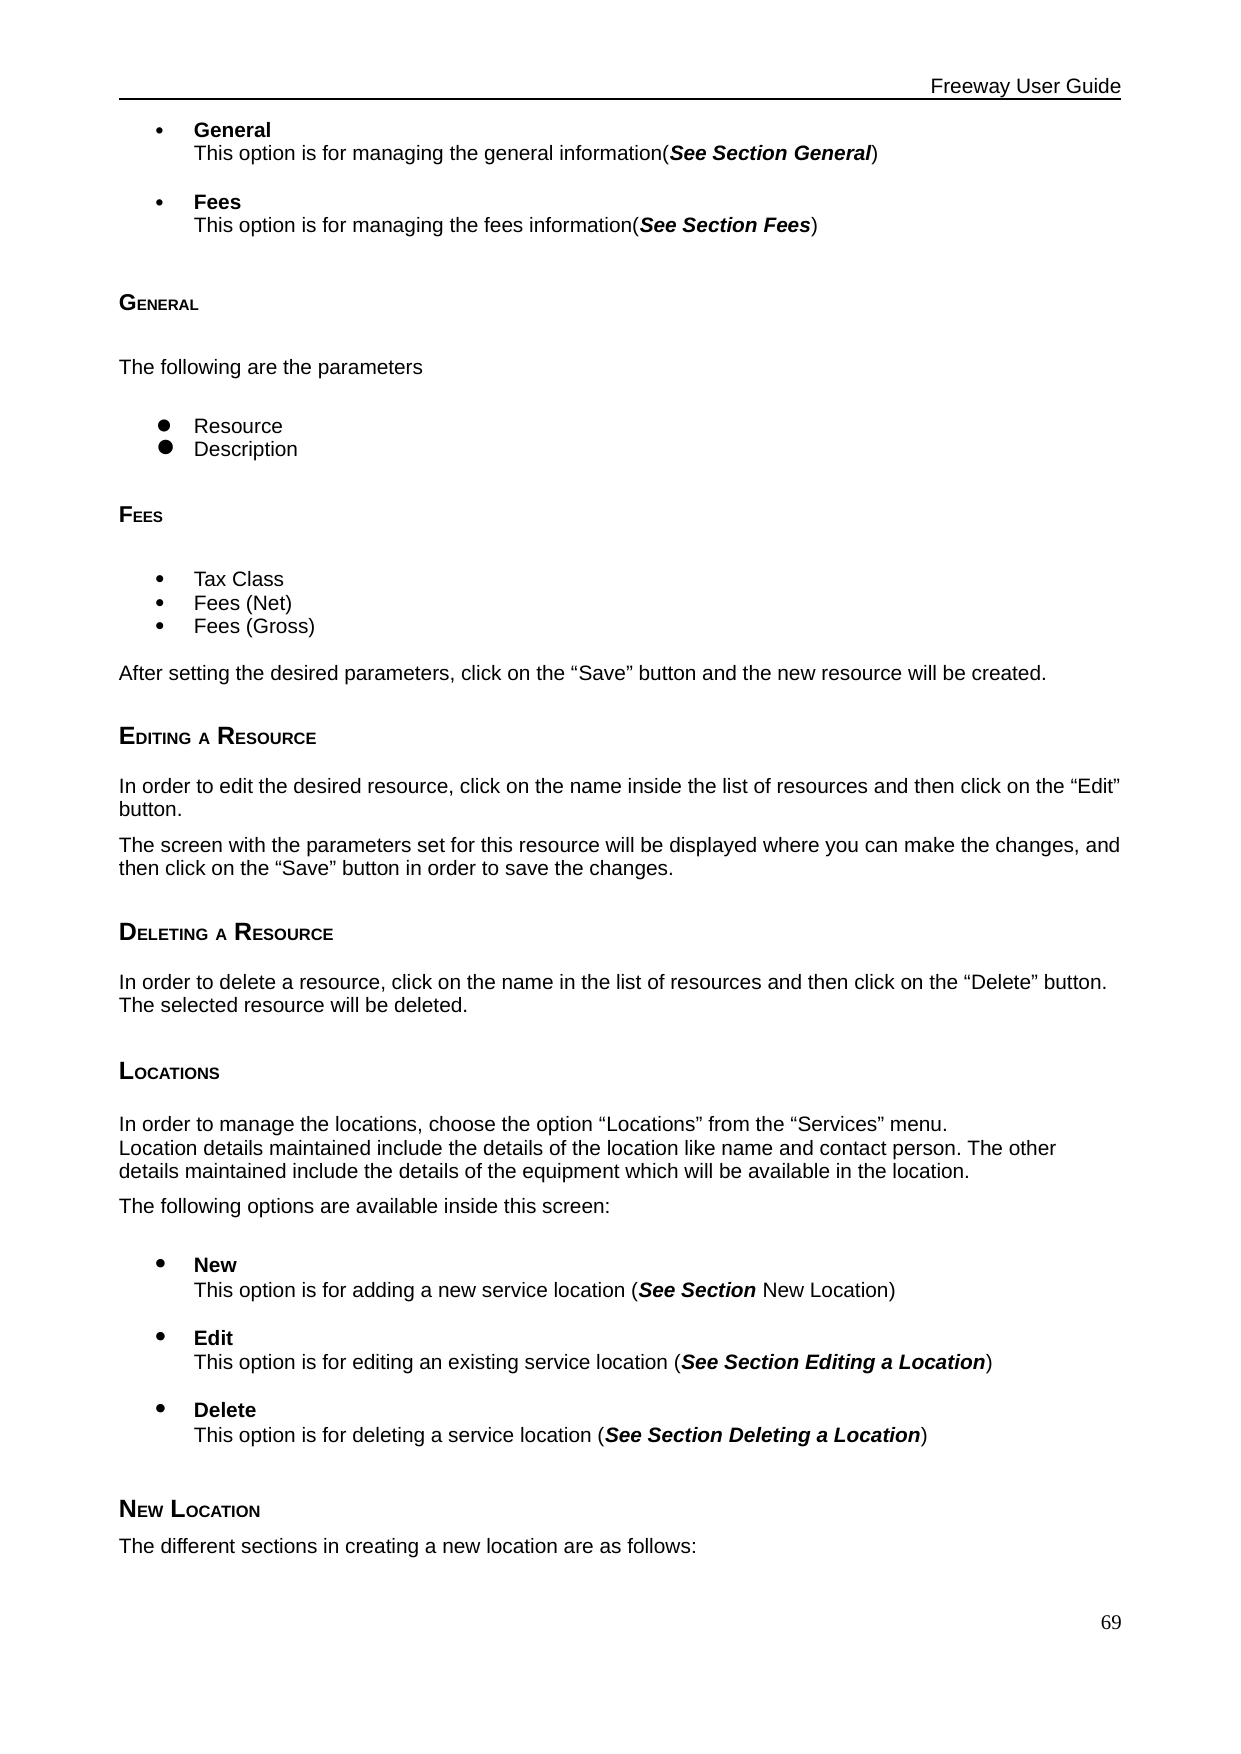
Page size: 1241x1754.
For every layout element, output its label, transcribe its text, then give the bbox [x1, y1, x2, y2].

text The different sections in creating a new location are as follows: [119, 1535, 1121, 1558]
list Fees (Gross) [156, 614, 1121, 638]
list Tax Class [156, 568, 1121, 591]
list New This option is for adding a new service location (See Section New Location) [156, 1254, 1121, 1301]
text In order to manage the locations, choose the option “Locations” from the “Services” menu. [119, 1113, 1121, 1136]
subtitle Locations [119, 1057, 1121, 1085]
subtitle Editing a Resource [119, 722, 1121, 750]
subtitle Deleting a Resource [119, 918, 1121, 946]
list Edit This option is for editing an existing service location (See Section Editing a Location) [156, 1326, 1121, 1374]
text Location details maintained include the details of the location like name and contact person. The other details maintained include the details of the equipment which will be available in the location. [119, 1136, 1121, 1182]
text In order to delete a resource, click on the name in the list of resources and then click on the “Delete” button. The selected resource will be deleted. [119, 971, 1121, 1017]
list Fees (Net) [156, 591, 1121, 614]
subtitle New Location [119, 1495, 1121, 1523]
text The following are the parameters [119, 355, 1121, 378]
list Delete This option is for deleting a service location (See Section Deleting a Location) [156, 1399, 1121, 1446]
text The following options are available inside this screen: [119, 1195, 1121, 1218]
text The screen with the parameters set for this resource will be displayed where you can make the changes, and then click on the “Save” button in order to save the changes. [119, 834, 1121, 880]
subtitle General [119, 289, 1121, 315]
text After setting the desired parameters, click on the “Save” button and the new resource will be created. [119, 661, 1121, 684]
text In order to edit the desired resource, click on the name inside the list of resources and then click on the “Edit” button. [119, 775, 1121, 821]
list Fees This option is for managing the fees information(See Section Fees) [156, 190, 1121, 237]
list Resource [156, 414, 1121, 437]
list Description [156, 437, 1121, 462]
list General This option is for managing the general information(See Section General) [156, 119, 1121, 165]
subtitle Fees [119, 502, 1121, 528]
